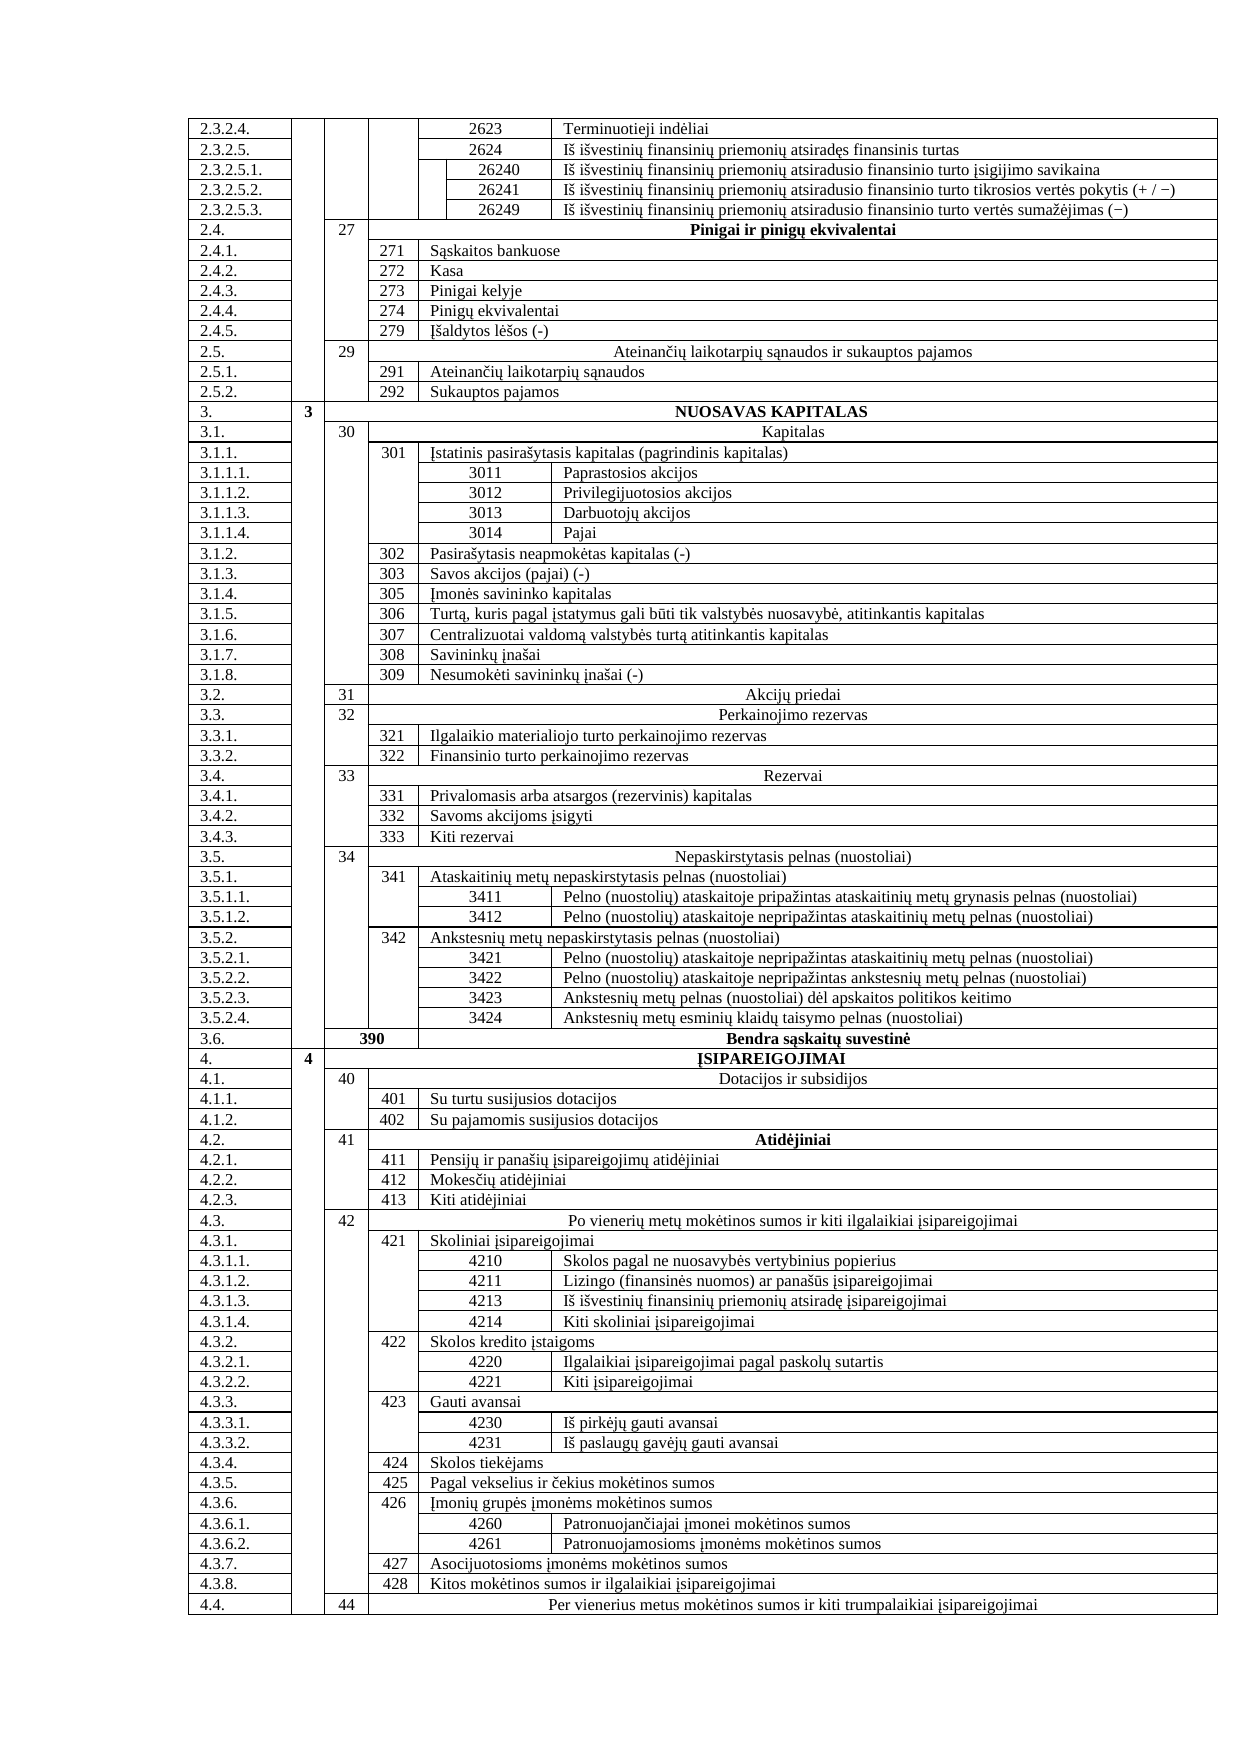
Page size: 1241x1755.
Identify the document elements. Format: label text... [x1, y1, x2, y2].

table_cell Pinigų ekvivalentai [419, 301, 1217, 320]
table_cell 4261 [419, 1534, 551, 1553]
table_cell Pelno (nuostolių) ataskaitoje pripažintas ataskaitinių metų grynasis pelnas (nuostoliai) [552, 887, 1217, 906]
table_cell Atidėjiniai [369, 1130, 1217, 1149]
table_cell Pajai [552, 523, 1217, 542]
table_cell 3.1.7. [189, 645, 291, 664]
table_cell Įmonės savininko kapitalas [419, 584, 1217, 603]
table_cell 3.5.2.1. [189, 948, 291, 967]
table_cell 3.1. [189, 422, 291, 441]
table_cell 34 [325, 847, 368, 1027]
table_cell [419, 160, 446, 219]
table_cell 332 [369, 806, 418, 825]
table_cell Skolos kredito įstaigoms [419, 1332, 1217, 1351]
table_cell Pasirašytasis neapmokėtas kapitalas (-) [419, 544, 1217, 563]
table_cell 302 [369, 544, 418, 563]
table_cell 2.5.2. [189, 382, 291, 401]
table_cell Sukauptos pajamos [419, 382, 1217, 401]
table_cell 4.1.2. [189, 1109, 291, 1128]
table_cell Iš pirkėjų gauti avansai [552, 1413, 1217, 1432]
table_cell Su turtu susijusios dotacijos [419, 1089, 1217, 1108]
table_cell 3.5.1.1. [189, 887, 291, 906]
table_cell Darbuotojų akcijos [552, 503, 1217, 522]
table_cell 4.2.2. [189, 1170, 291, 1189]
table_cell [369, 119, 418, 219]
table_cell 342 [369, 928, 418, 1027]
table_cell Dotacijos ir subsidijos [369, 1069, 1217, 1088]
table_cell 2.3.2.5.3. [189, 200, 291, 219]
table_cell Ilgalaikiai įsipareigojimai pagal paskolų sutartis [552, 1352, 1217, 1371]
table_cell 2.4.5. [189, 321, 291, 340]
table_cell 4230 [419, 1413, 551, 1432]
table_cell 3.6. [189, 1029, 291, 1048]
table_cell 3.2. [189, 685, 291, 704]
table_cell 4214 [419, 1311, 551, 1331]
table_cell 271 [369, 240, 418, 259]
table_cell 3.1.8. [189, 665, 291, 684]
table_cell Perkainojimo rezervas [369, 705, 1217, 724]
table_cell 3.1.1. [189, 443, 291, 462]
table_cell 4213 [419, 1291, 551, 1310]
table_cell 428 [369, 1574, 418, 1593]
table_cell Patronuojamosioms įmonėms mokėtinos sumos [552, 1534, 1217, 1553]
table_cell Iš paslaugų gavėjų gauti avansai [552, 1433, 1217, 1452]
table_cell 4260 [419, 1514, 551, 1533]
table_cell 3.3.2. [189, 746, 291, 765]
table_cell Kiti įsipareigojimai [552, 1372, 1217, 1391]
table_cell Gauti avansai [419, 1392, 1217, 1411]
table_cell Paprastosios akcijos [552, 463, 1217, 482]
table_cell 42 [325, 1210, 368, 1593]
table_cell 322 [369, 746, 418, 765]
table_cell 273 [369, 281, 418, 300]
table_cell Ateinančių laikotarpių sąnaudos ir sukauptos pajamos [369, 341, 1217, 361]
table_cell Pensijų ir panašių įsipareigojimų atidėjiniai [419, 1150, 1217, 1169]
table_cell Po vienerių metų mokėtinos sumos ir kiti ilgalaikiai įsipareigojimai [369, 1210, 1217, 1229]
table_cell 3422 [419, 968, 551, 987]
table_cell 26240 [447, 160, 551, 179]
table_cell Savos akcijos (pajai) (-) [419, 564, 1217, 583]
table_cell 307 [369, 624, 418, 643]
table_cell 3.5.1. [189, 867, 291, 886]
table_cell 4.2.3. [189, 1190, 291, 1209]
table_cell 2.3.2.4. [189, 119, 291, 138]
table_cell 2.3.2.5.1. [189, 160, 291, 179]
table_cell Iš išvestinių finansinių priemonių atsiradusio finansinio turto tikrosios vertės pokytis (+ / −) [552, 180, 1217, 199]
table_cell Finansinio turto perkainojimo rezervas [419, 746, 1217, 765]
table_cell 4.3. [189, 1210, 291, 1229]
table_cell 2.5. [189, 341, 291, 361]
table_cell 3.1.4. [189, 584, 291, 603]
table_cell 3412 [419, 907, 551, 926]
table_cell 2.4.1. [189, 240, 291, 259]
table_cell Kasa [419, 261, 1217, 280]
table_cell 44 [325, 1594, 368, 1613]
table_cell 3423 [419, 988, 551, 1007]
table_cell 4.3.5. [189, 1473, 291, 1492]
table_cell 3.5.2.2. [189, 968, 291, 987]
table_cell Asocijuotosioms įmonėms mokėtinos sumos [419, 1554, 1217, 1573]
table_cell 2.4. [189, 220, 291, 239]
table_cell 4.3.3. [189, 1392, 291, 1411]
table_cell 4.3.6.1. [189, 1514, 291, 1533]
table_cell 3.5.2. [189, 928, 291, 947]
table_cell 303 [369, 564, 418, 583]
table_cell 4211 [419, 1271, 551, 1290]
table_cell 3.1.2. [189, 544, 291, 563]
table_cell 401 [369, 1089, 418, 1108]
table_cell 331 [369, 786, 418, 805]
table_cell 30 [325, 422, 368, 684]
table_cell 3 [292, 402, 324, 1048]
table_cell Kiti rezervai [419, 826, 1217, 846]
table_cell 32 [325, 705, 368, 765]
table_cell 413 [369, 1190, 418, 1209]
table_cell 4.3.2.1. [189, 1352, 291, 1371]
table_cell Kiti skoliniai įsipareigojimai [552, 1311, 1217, 1331]
table_cell Turtą, kuris pagal įstatymus gali būti tik valstybės nuosavybė, atitinkantis kapitalas [419, 604, 1217, 623]
table_cell 26241 [447, 180, 551, 199]
table_cell 341 [369, 867, 418, 926]
table_cell 4231 [419, 1433, 551, 1452]
table_cell Ankstesnių metų esminių klaidų taisymo pelnas (nuostoliai) [552, 1008, 1217, 1027]
table_cell 4.3.3.1. [189, 1413, 291, 1432]
table_cell 423 [369, 1392, 418, 1452]
table_cell 27 [325, 220, 368, 340]
table_cell Centralizuotai valdomą valstybės turtą atitinkantis kapitalas [419, 624, 1217, 643]
table_cell 421 [369, 1231, 418, 1331]
table_cell 3011 [419, 463, 551, 482]
table_cell Pelno (nuostolių) ataskaitoje nepripažintas ankstesnių metų pelnas (nuostoliai) [552, 968, 1217, 987]
table_cell 4.4. [189, 1594, 291, 1613]
table_cell 4. [189, 1049, 291, 1068]
table_cell Terminuotieji indėliai [552, 119, 1217, 138]
table_cell 3.4.1. [189, 786, 291, 805]
table_cell 321 [369, 725, 418, 744]
table_cell Mokesčių atidėjiniai [419, 1170, 1217, 1189]
table_cell 309 [369, 665, 418, 684]
table_cell 3.4. [189, 766, 291, 785]
table_cell Privilegijuotosios akcijos [552, 483, 1217, 502]
table_cell 2.5.1. [189, 362, 291, 381]
table_cell Nepaskirstytasis pelnas (nuostoliai) [369, 847, 1217, 866]
table_cell 3421 [419, 948, 551, 967]
table_cell Pinigai ir pinigų ekvivalentai [369, 220, 1217, 239]
table_cell Pagal vekselius ir čekius mokėtinos sumos [419, 1473, 1217, 1492]
table_cell Savininkų įnašai [419, 645, 1217, 664]
table_cell 333 [369, 826, 418, 846]
table_cell 4.1.1. [189, 1089, 291, 1108]
table_cell 3.5.2.3. [189, 988, 291, 1007]
table_cell 4221 [419, 1372, 551, 1391]
table_cell Skolos tiekėjams [419, 1453, 1217, 1472]
table_cell 4210 [419, 1251, 551, 1270]
table_cell 4 [292, 1049, 324, 1613]
table_cell 4.3.2. [189, 1332, 291, 1351]
table_cell ĮSIPAREIGOJIMAI [325, 1049, 1217, 1068]
table_cell 33 [325, 766, 368, 846]
table_cell 3.1.1.4. [189, 523, 291, 542]
table_cell Iš išvestinių finansinių priemonių atsiradusio finansinio turto vertės sumažėjimas (−) [552, 200, 1217, 219]
table_cell Skolos pagal ne nuosavybės vertybinius popierius [552, 1251, 1217, 1270]
table_cell 306 [369, 604, 418, 623]
table_cell 4.3.1.2. [189, 1271, 291, 1290]
table_cell 2.3.2.5. [189, 139, 291, 158]
table_cell Ankstesnių metų nepaskirstytasis pelnas (nuostoliai) [419, 928, 1217, 947]
table_cell [325, 119, 368, 219]
table_cell Ateinančių laikotarpių sąnaudos [419, 362, 1217, 381]
table_cell 3. [189, 402, 291, 421]
table_cell Su pajamomis susijusios dotacijos [419, 1109, 1217, 1128]
table_cell 4.3.4. [189, 1453, 291, 1472]
table_cell Įšaldytos lėšos (-) [419, 321, 1217, 340]
table_cell 2.4.3. [189, 281, 291, 300]
table_cell 4.3.7. [189, 1554, 291, 1573]
table_cell Akcijų priedai [369, 685, 1217, 704]
table_cell 411 [369, 1150, 418, 1169]
table_cell Bendra sąskaitų suvestinė [419, 1029, 1217, 1048]
table_cell 2624 [419, 139, 551, 158]
table_cell 26249 [447, 200, 551, 219]
table_cell 29 [325, 341, 368, 401]
table_cell 301 [369, 443, 418, 542]
table_cell 3.4.3. [189, 826, 291, 846]
table_cell Savoms akcijoms įsigyti [419, 806, 1217, 825]
table_cell 4220 [419, 1352, 551, 1371]
table_cell 427 [369, 1554, 418, 1573]
table_cell Iš išvestinių finansinių priemonių atsiradusio finansinio turto įsigijimo savikaina [552, 160, 1217, 179]
table_cell Įstatinis pasirašytasis kapitalas (pagrindinis kapitalas) [419, 443, 1217, 462]
table_cell 2623 [419, 119, 551, 138]
table_cell 2.4.4. [189, 301, 291, 320]
table_cell 3424 [419, 1008, 551, 1027]
table_cell 2.4.2. [189, 261, 291, 280]
table_cell 3013 [419, 503, 551, 522]
table_cell 4.1. [189, 1069, 291, 1088]
table_cell 3014 [419, 523, 551, 542]
table_cell [292, 119, 324, 401]
table_cell 3.1.1.2. [189, 483, 291, 502]
table_cell 3.5.1.2. [189, 907, 291, 926]
table_cell Privalomasis arba atsargos (rezervinis) kapitalas [419, 786, 1217, 805]
table_cell 422 [369, 1332, 418, 1391]
table_cell 4.3.6.2. [189, 1534, 291, 1553]
table_cell Įmonių grupės įmonėms mokėtinos sumos [419, 1493, 1217, 1512]
table_cell 3.5.2.4. [189, 1008, 291, 1027]
table_cell 3.4.2. [189, 806, 291, 825]
table_cell Kapitalas [369, 422, 1217, 441]
table_cell NUOSAVAS KAPITALAS [325, 402, 1217, 421]
table_cell Kiti atidėjiniai [419, 1190, 1217, 1209]
table_cell 390 [325, 1029, 418, 1048]
table_cell 3.3.1. [189, 725, 291, 744]
table_cell Iš išvestinių finansinių priemonių atsiradęs finansinis turtas [552, 139, 1217, 158]
table_cell Ankstesnių metų pelnas (nuostoliai) dėl apskaitos politikos keitimo [552, 988, 1217, 1007]
table_cell 308 [369, 645, 418, 664]
table_cell 292 [369, 382, 418, 401]
table_cell 4.3.1.1. [189, 1251, 291, 1270]
table_cell 424 [369, 1453, 418, 1472]
table_cell Patronuojančiajai įmonei mokėtinos sumos [552, 1514, 1217, 1533]
table_cell 272 [369, 261, 418, 280]
table_cell 31 [325, 685, 368, 704]
table_cell Pelno (nuostolių) ataskaitoje nepripažintas ataskaitinių metų pelnas (nuostoliai) [552, 907, 1217, 926]
table_cell 40 [325, 1069, 368, 1128]
table_cell 4.3.8. [189, 1574, 291, 1593]
table_cell Kitos mokėtinos sumos ir ilgalaikiai įsipareigojimai [419, 1574, 1217, 1593]
table_cell 305 [369, 584, 418, 603]
table_cell 4.3.1.3. [189, 1291, 291, 1310]
table_cell Nesumokėti savininkų įnašai (-) [419, 665, 1217, 684]
table_cell 274 [369, 301, 418, 320]
table_cell 426 [369, 1493, 418, 1553]
table_cell 402 [369, 1109, 418, 1128]
table_cell 3.3. [189, 705, 291, 724]
table_cell Pelno (nuostolių) ataskaitoje nepripažintas ataskaitinių metų pelnas (nuostoliai) [552, 948, 1217, 967]
table_cell 4.3.1. [189, 1231, 291, 1250]
table_cell Rezervai [369, 766, 1217, 785]
table_cell 425 [369, 1473, 418, 1492]
table_cell 4.3.6. [189, 1493, 291, 1512]
table_cell Lizingo (finansinės nuomos) ar panašūs įsipareigojimai [552, 1271, 1217, 1290]
table_cell Ataskaitinių metų nepaskirstytasis pelnas (nuostoliai) [419, 867, 1217, 886]
table_cell 291 [369, 362, 418, 381]
table_cell 279 [369, 321, 418, 340]
table_cell 3.1.1.1. [189, 463, 291, 482]
table_cell 3.1.3. [189, 564, 291, 583]
table_cell 3411 [419, 887, 551, 906]
table_cell 3.5. [189, 847, 291, 866]
table_cell 4.2. [189, 1130, 291, 1149]
table_cell Skoliniai įsipareigojimai [419, 1231, 1217, 1250]
table_cell 3.1.6. [189, 624, 291, 643]
table_cell 41 [325, 1130, 368, 1209]
table_cell 412 [369, 1170, 418, 1189]
table_cell Per vienerius metus mokėtinos sumos ir kiti trumpalaikiai įsipareigojimai [369, 1594, 1217, 1613]
table_cell 4.3.1.4. [189, 1311, 291, 1331]
table_cell 3012 [419, 483, 551, 502]
table_cell Ilgalaikio materialiojo turto perkainojimo rezervas [419, 725, 1217, 744]
table_cell 3.1.5. [189, 604, 291, 623]
table_cell 3.1.1.3. [189, 503, 291, 522]
table_cell 4.2.1. [189, 1150, 291, 1169]
table_cell Sąskaitos bankuose [419, 240, 1217, 259]
table_cell 2.3.2.5.2. [189, 180, 291, 199]
table_cell 4.3.2.2. [189, 1372, 291, 1391]
table_cell Iš išvestinių finansinių priemonių atsiradę įsipareigojimai [552, 1291, 1217, 1310]
table_cell Pinigai kelyje [419, 281, 1217, 300]
table_cell 4.3.3.2. [189, 1433, 291, 1452]
